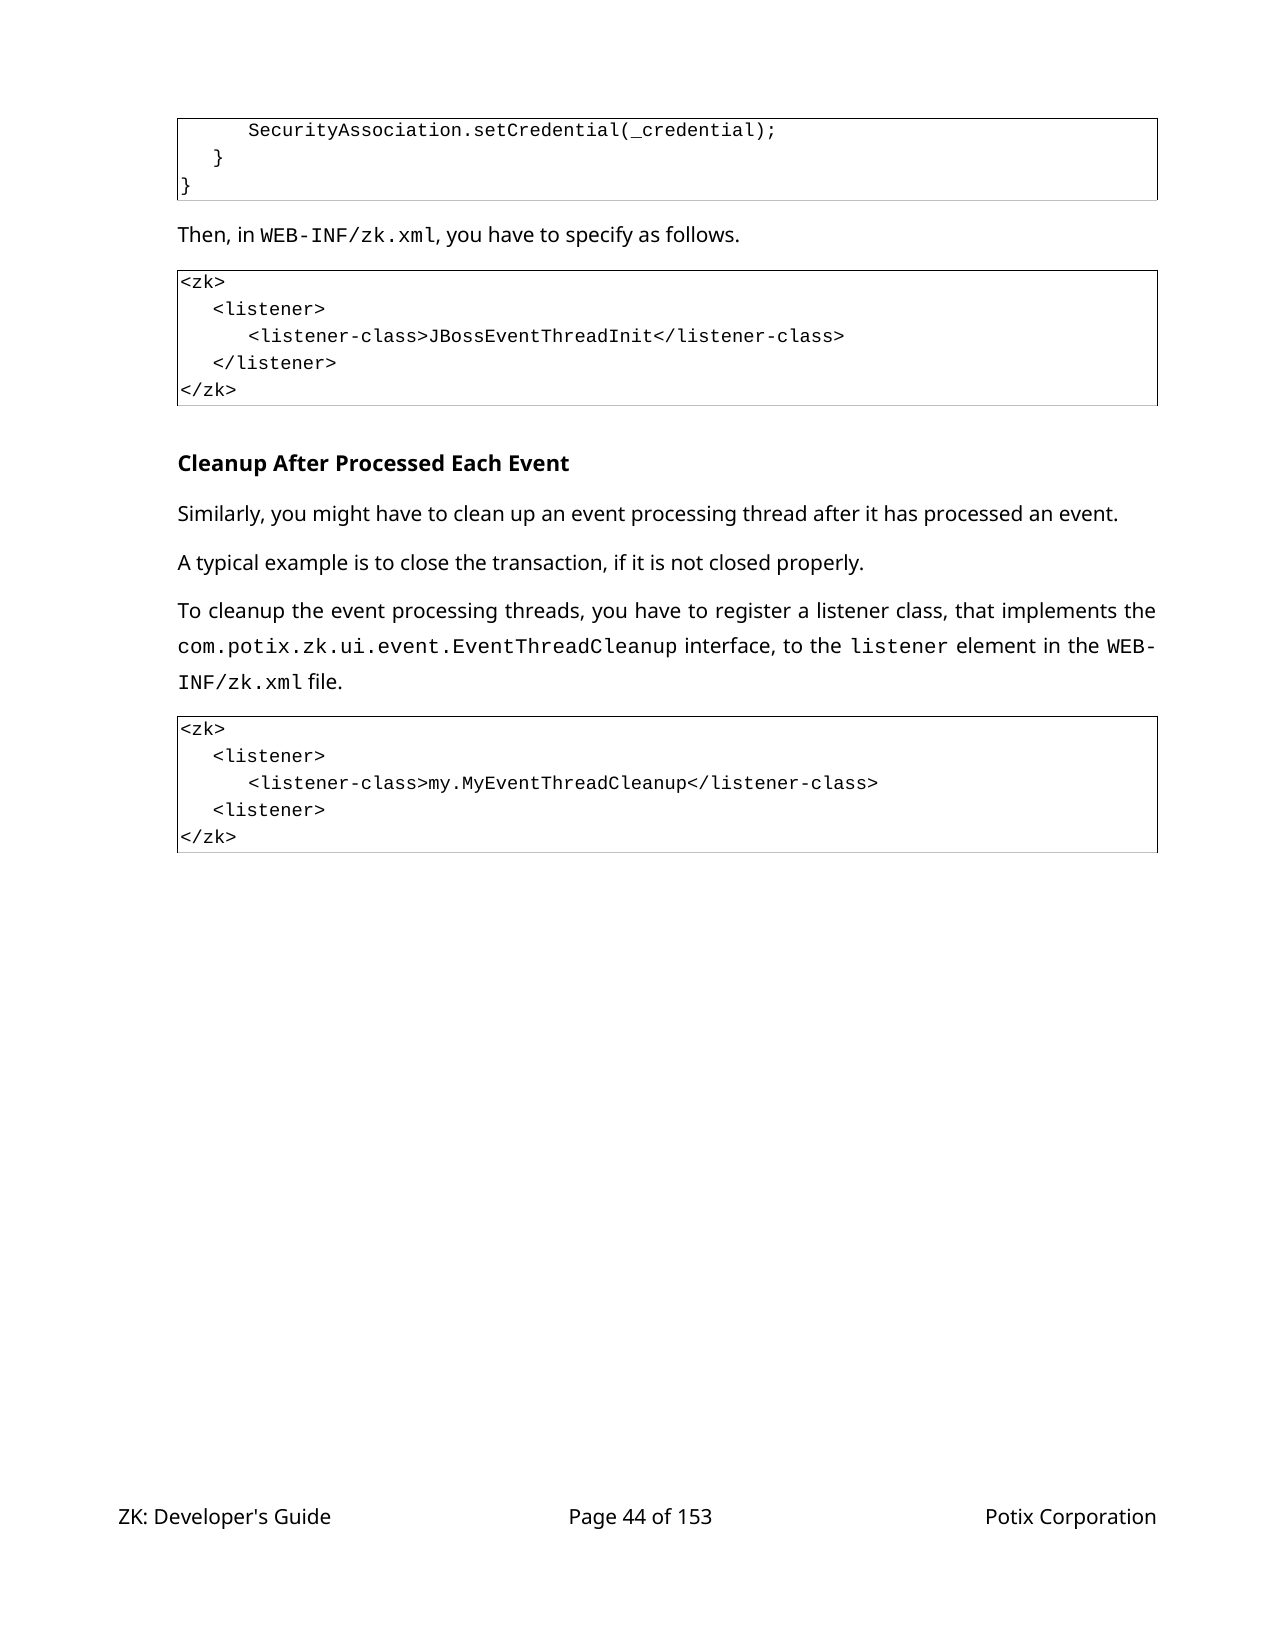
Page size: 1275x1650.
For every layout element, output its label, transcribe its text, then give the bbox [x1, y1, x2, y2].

text To cleanup the event processing threads, you have to register a listener class, that implements the com.potix.zk.ui.event.EventThreadCleanup interface, to the listener element in the WEB-INF/zk.xml file. [177, 596, 1157, 696]
text Then, in WEB-INF/zk.xml, you have to specify as follows. [177, 220, 1157, 249]
text <listener> [178, 798, 1157, 822]
text Similarly, you might have to clean up an event processing thread after it has processed an event. [177, 499, 1157, 527]
text <listener> [178, 297, 1157, 321]
text <listener-class>JBossEventThreadInit</listener-class> [178, 324, 1157, 348]
text } [178, 172, 1157, 200]
text A typical example is to close the transaction, if it is not closed properly. [177, 548, 1157, 576]
text <listener> [178, 743, 1157, 768]
text <zk> [178, 271, 1157, 294]
text </listener> [178, 351, 1157, 375]
text <listener-class>my.MyEventThreadCleanup</listener-class> [178, 771, 1157, 795]
text <zk> [178, 717, 1157, 741]
text SecurityAssociation.setCredential(_credential); [178, 119, 1157, 142]
text } [178, 145, 1157, 169]
subtitle Cleanup After Processed Each Event [177, 448, 1157, 478]
text </zk> [178, 378, 1157, 405]
text </zk> [178, 825, 1157, 852]
